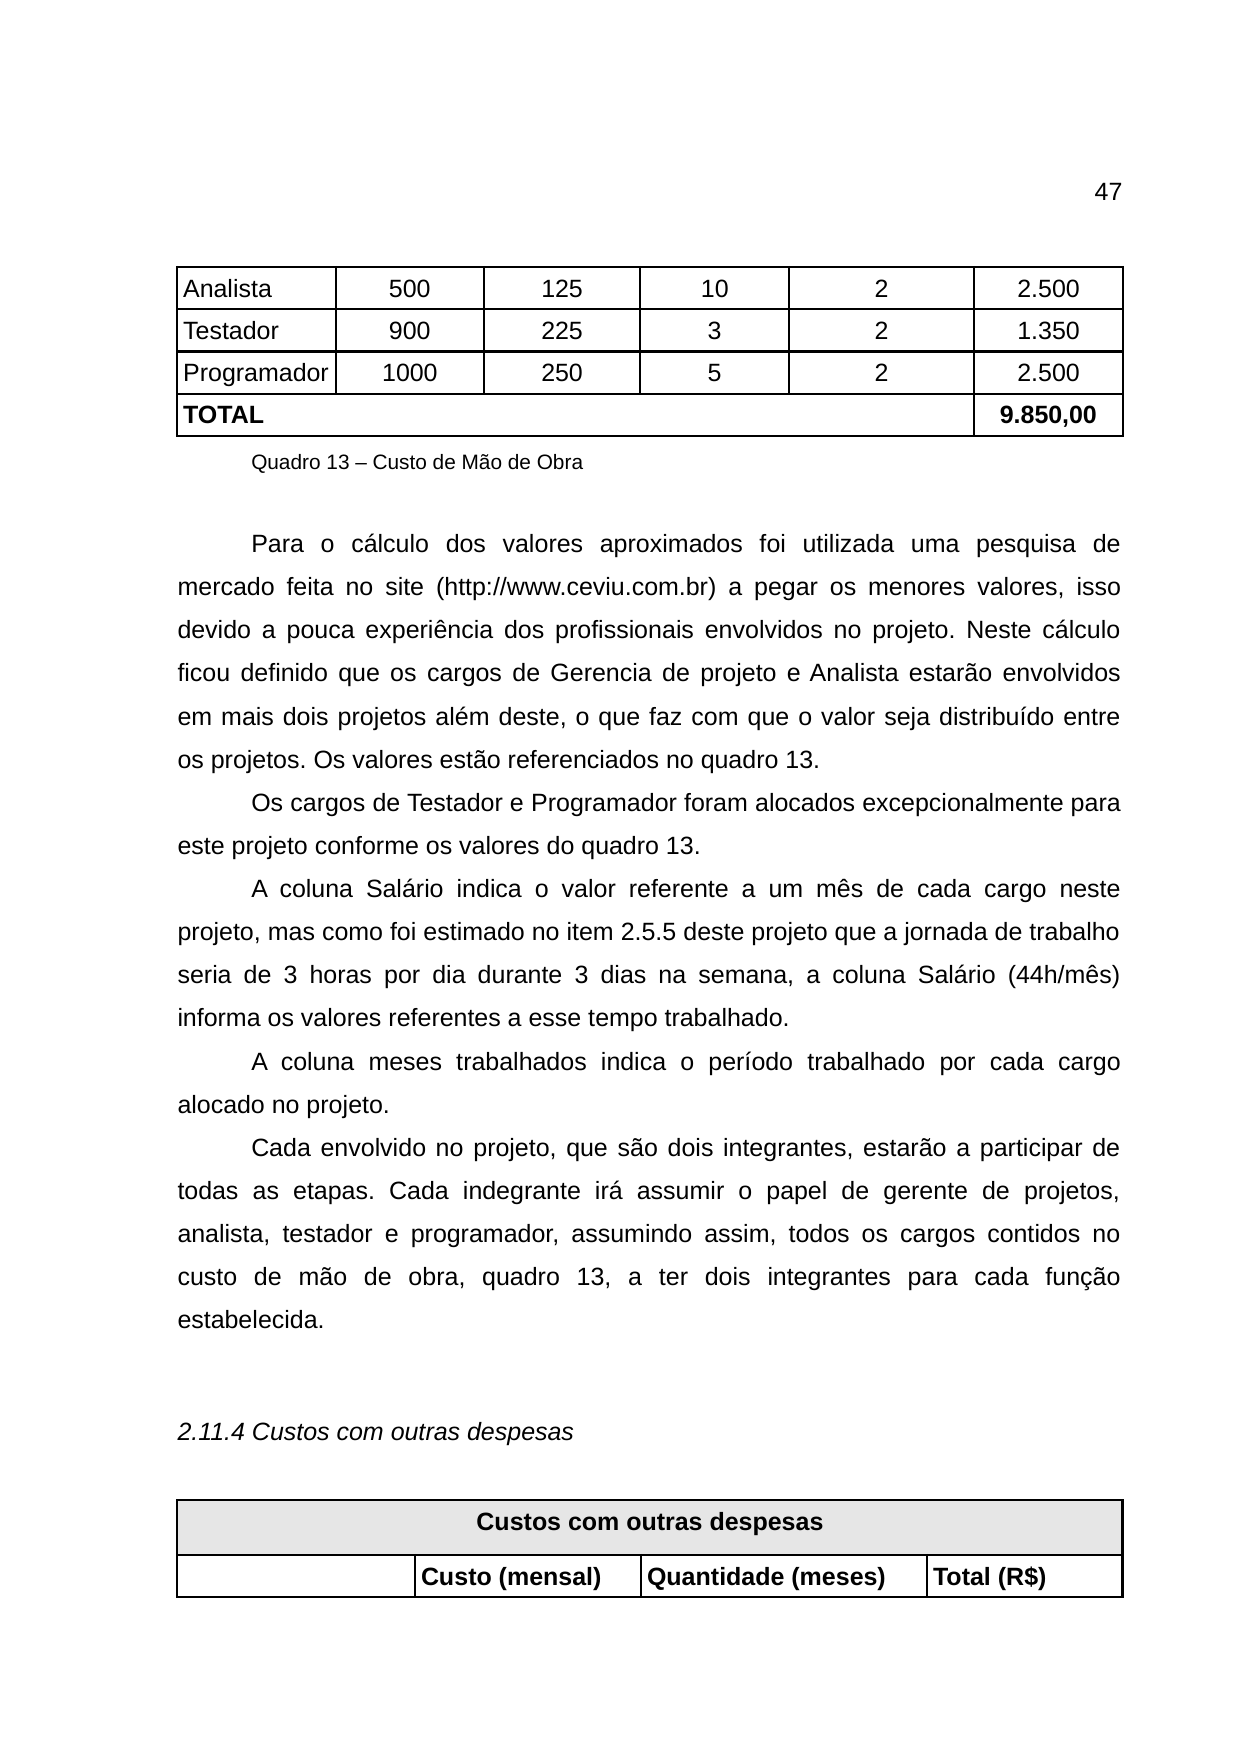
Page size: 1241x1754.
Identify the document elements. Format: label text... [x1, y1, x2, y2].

text Quadro 13 – Custo de Mão de Obra [177, 449, 1122, 473]
text A coluna meses trabalhados indica o período trabalhado por cada cargo alocado no projeto. [177, 1047, 1122, 1118]
text Cada envolvido no projeto, que são dois integrantes, estarão a participar de todas as etapas. Cada indegrante irá assumir o papel de gerente de projetos, analista, testador e programador, assumindo assim, todos os cargos contidos no custo de mão de obra, quadro 13, a ter dois integrantes para cada função estabelecida. [177, 1133, 1122, 1334]
table_cell 250 [485, 353, 639, 393]
table_cell Custo (mensal) [416, 1556, 640, 1596]
table_cell 500 [337, 268, 483, 308]
table_cell 2 [790, 310, 973, 350]
text A coluna Salário indica o valor referente a um mês de cada cargo neste projeto, mas como foi estimado no item 2.5.5 deste projeto que a jornada de trabalho seria de 3 horas por dia durante 3 dias na semana, a coluna Salário (44h/mês) informa os valores referentes a esse tempo trabalhado. [177, 874, 1122, 1032]
table_cell Testador [178, 310, 335, 350]
subtitle 2.11.4 Custos com outras despesas [177, 1417, 1122, 1445]
table_cell 2 [790, 268, 973, 308]
table_cell 2.500 [975, 353, 1122, 393]
table_cell 1.350 [975, 310, 1122, 350]
table_cell 2.500 [975, 268, 1122, 308]
text Os cargos de Testador e Programador foram alocados excepcionalmente para este projeto conforme os valores do quadro 13. [177, 788, 1122, 860]
table_cell 9.850,00 [975, 395, 1122, 435]
table_cell 225 [485, 310, 639, 350]
table_cell 5 [641, 353, 788, 393]
table_cell 3 [641, 310, 788, 350]
table_header Custos com outras despesas [178, 1501, 1121, 1554]
table_cell 2 [790, 353, 973, 393]
text Para o cálculo dos valores aproximados foi utilizada uma pesquisa de mercado feita no site (http://www.ceviu.com.br) a pegar os menores valores, isso devido a pouca experiência dos profissionais envolvidos no projeto. Neste cálculo ficou definido que os cargos de Gerencia de projeto e Analista estarão envolvidos em mais dois projetos além deste, o que faz com que o valor seja distribuído entre os projetos. Os valores estão referenciados no quadro 13. [177, 529, 1122, 773]
table_cell TOTAL [178, 395, 973, 435]
table_cell 125 [485, 268, 639, 308]
table_cell Quantidade (meses) [642, 1556, 926, 1596]
table_cell 900 [337, 310, 483, 350]
table_cell Total (R$) [928, 1556, 1121, 1596]
table_cell 10 [641, 268, 788, 308]
table_cell 1000 [337, 353, 483, 393]
table_cell Analista [178, 268, 335, 308]
table_cell Programador [178, 353, 335, 393]
table_cell [178, 1556, 414, 1596]
